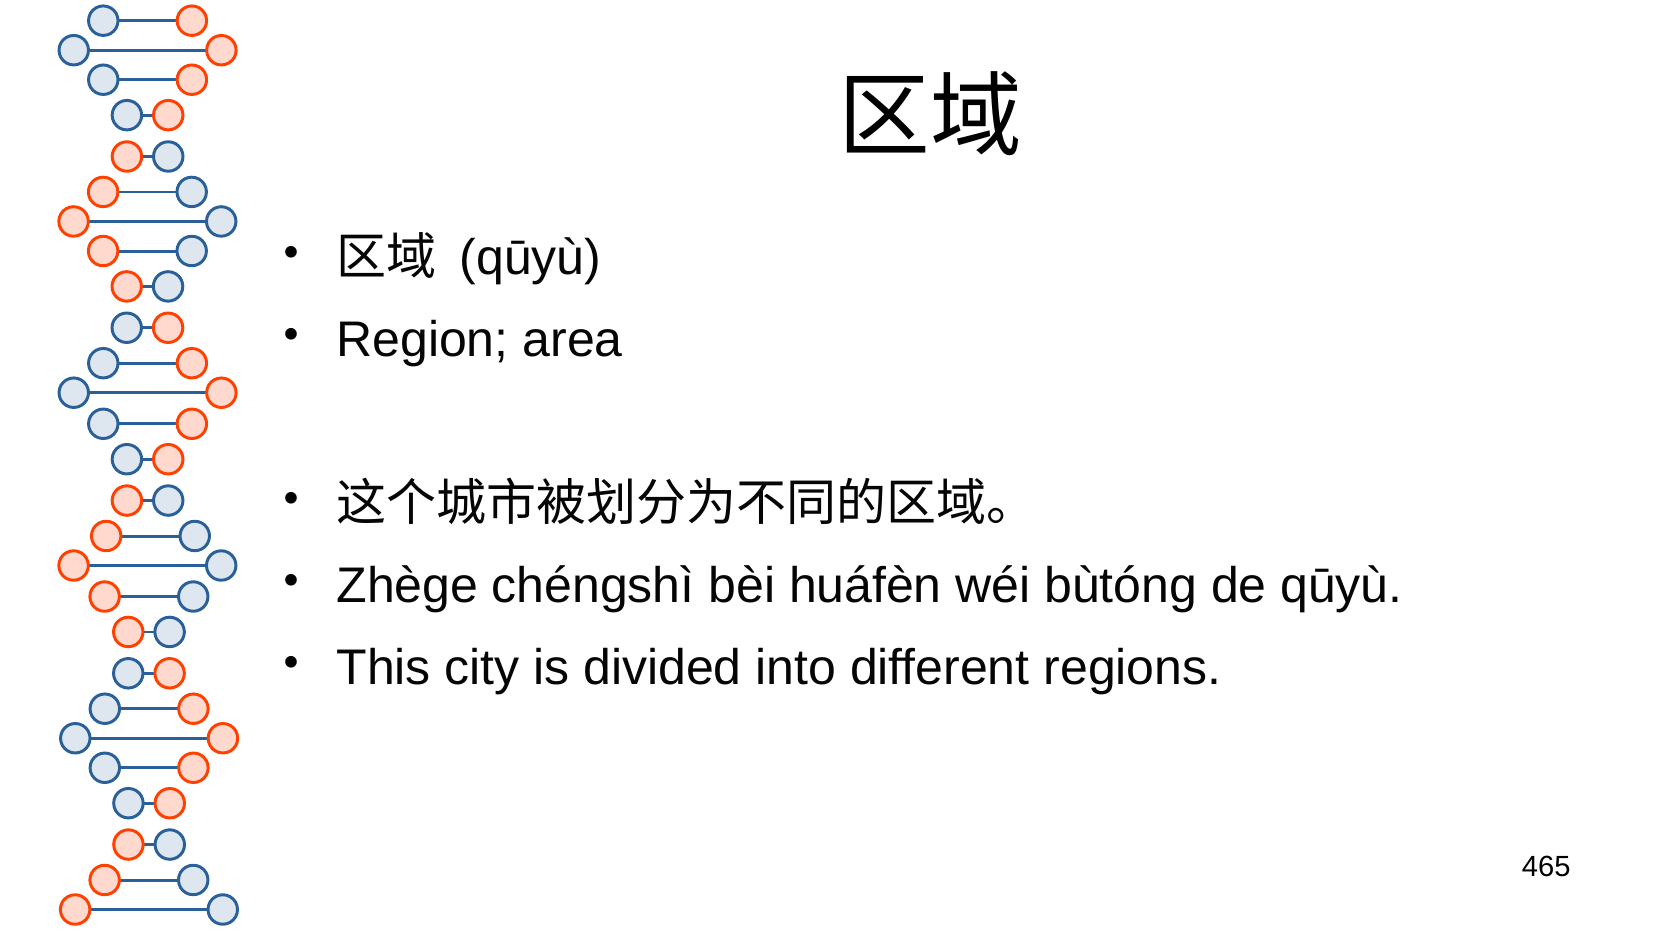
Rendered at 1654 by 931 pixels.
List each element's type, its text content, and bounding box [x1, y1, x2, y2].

title 区域 [265, 35, 1595, 189]
list 区域 (qūyù) Region; area 这个城市被划分为不同的区域。 Zhège chéngshì bèi huáfèn wéi bùtóng de qūyù. This city is divided into different regions. [265, 224, 1595, 764]
